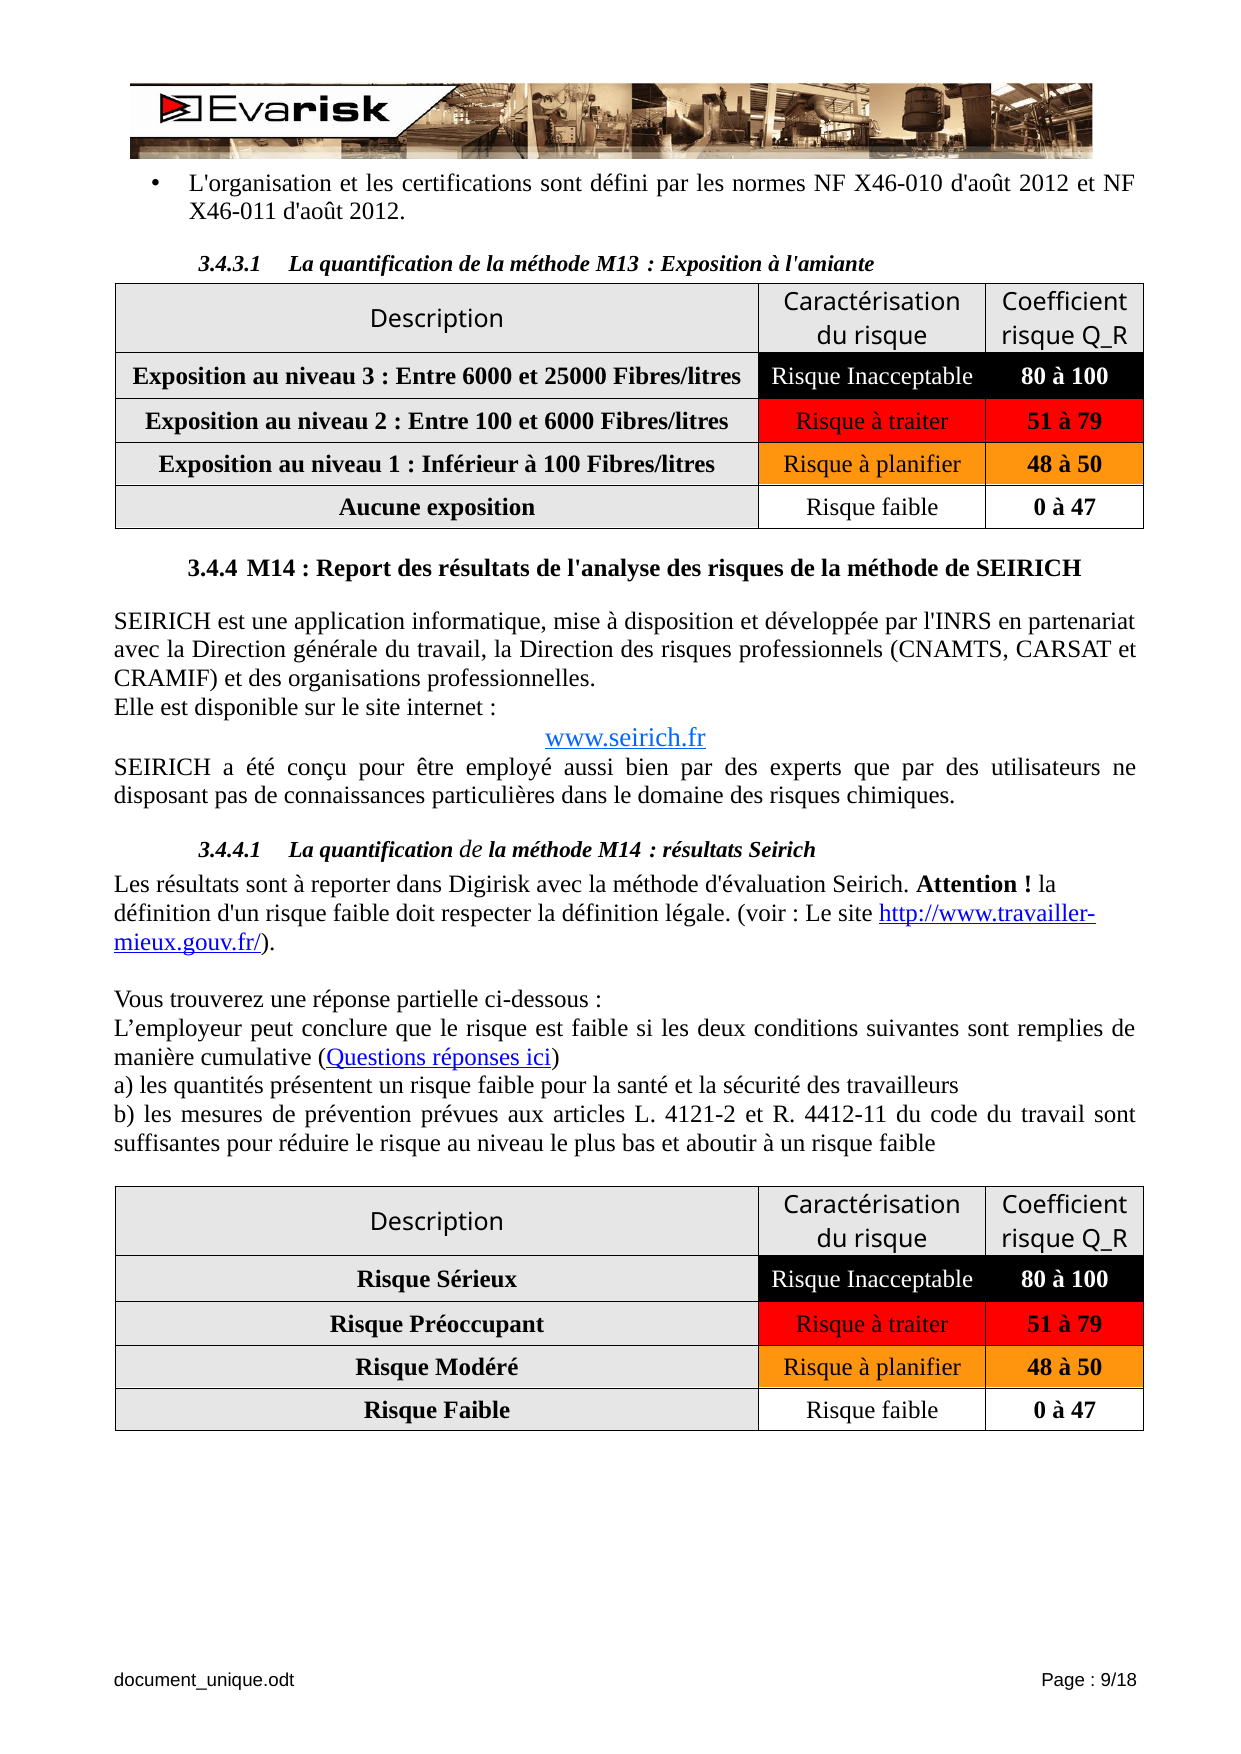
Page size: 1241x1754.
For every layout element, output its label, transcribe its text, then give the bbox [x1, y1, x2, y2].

text SEIRICH a été conçu pour être employé aussi bien par des experts que par des utilisateurs ne disposant pas de connaissances particulières dans le domaine des risques chimiques. [114, 752, 1137, 809]
table_cell Risque Inacceptable [759, 1256, 985, 1301]
text www.seirich.fr [114, 721, 1137, 752]
table_cell 80 à 100 [986, 1256, 1143, 1301]
table_cell Risque Préoccupant [116, 1302, 758, 1345]
table_cell Risque Sérieux [116, 1256, 758, 1301]
text Les résultats sont à reporter dans Digirisk avec la méthode d'évaluation Seirich. Attention ! la définition d'un risque faible doit respecter la définition légale. (voir : Le site http://www.travailler-mieux.gouv.fr/). [114, 869, 1137, 956]
table_cell Risque à planifier [759, 1346, 985, 1387]
text L’employeur peut conclure que le risque est faible si les deux conditions suivantes sont remplies de manière cumulative (Questions réponses ici) [114, 1013, 1137, 1071]
table_cell Risque Modéré [116, 1346, 758, 1387]
table_cell Risque à traiter [759, 399, 985, 442]
table_cell Risque à planifier [759, 443, 985, 484]
subtitle La quantification de la méthode M13 : Exposition à l'amiante [198, 250, 1137, 276]
table_cell 51 à 79 [986, 1302, 1143, 1345]
table_cell 0 à 47 [986, 486, 1143, 527]
table_cell Exposition au niveau 1 : Inférieur à 100 Fibres/litres [116, 443, 758, 484]
table_cell Risque Inacceptable [759, 353, 985, 398]
table_cell Risque à traiter [759, 1302, 985, 1345]
list L'organisation et les certifications sont défini par les normes NF X46-010 d'août 2012 et NF X46-011 d'août 2012. [151, 168, 1137, 225]
table_header Description [116, 1187, 758, 1255]
text Vous trouverez une réponse partielle ci-dessous : [114, 984, 1137, 1013]
table_cell Risque faible [759, 1389, 985, 1430]
table_header Description [116, 284, 758, 352]
table_cell Exposition au niveau 2 : Entre 100 et 6000 Fibres/litres [116, 399, 758, 442]
table_cell Risque faible [759, 486, 985, 527]
table_header Coefficient risque Q_R [986, 1187, 1143, 1255]
table_cell Aucune exposition [116, 486, 758, 527]
table_cell Exposition au niveau 3 : Entre 6000 et 25000 Fibres/litres [116, 353, 758, 398]
text b) les mesures de prévention prévues aux articles L. 4121-2 et R. 4412-11 du code du travail sont suffisantes pour réduire le risque au niveau le plus bas et aboutir à un risque faible [114, 1099, 1137, 1157]
subtitle M14 : Report des résultats de l'analyse des risques de la méthode de SEIRICH [187, 553, 1137, 582]
subtitle La quantification de la méthode M14 : résultats Seirich [198, 834, 1137, 863]
table_cell 51 à 79 [986, 399, 1143, 442]
text a) les quantités présentent un risque faible pour la santé et la sécurité des travailleurs [114, 1071, 1137, 1099]
table_header Coefficient risque Q_R [986, 284, 1143, 352]
text Elle est disponible sur le site internet : [114, 692, 1137, 721]
table_header Caractérisation du risque [759, 284, 985, 352]
table_cell Risque Faible [116, 1389, 758, 1430]
table_cell 80 à 100 [986, 353, 1143, 398]
text SEIRICH est une application informatique, mise à disposition et développée par l'INRS en partenariat avec la Direction générale du travail, la Direction des risques professionnels (CNAMTS, CARSAT et CRAMIF) et des organisations professionnelles. [114, 606, 1137, 692]
table_cell 48 à 50 [986, 443, 1143, 484]
table_cell 48 à 50 [986, 1346, 1143, 1387]
table_cell 0 à 47 [986, 1389, 1143, 1430]
table_header Caractérisation du risque [759, 1187, 985, 1255]
